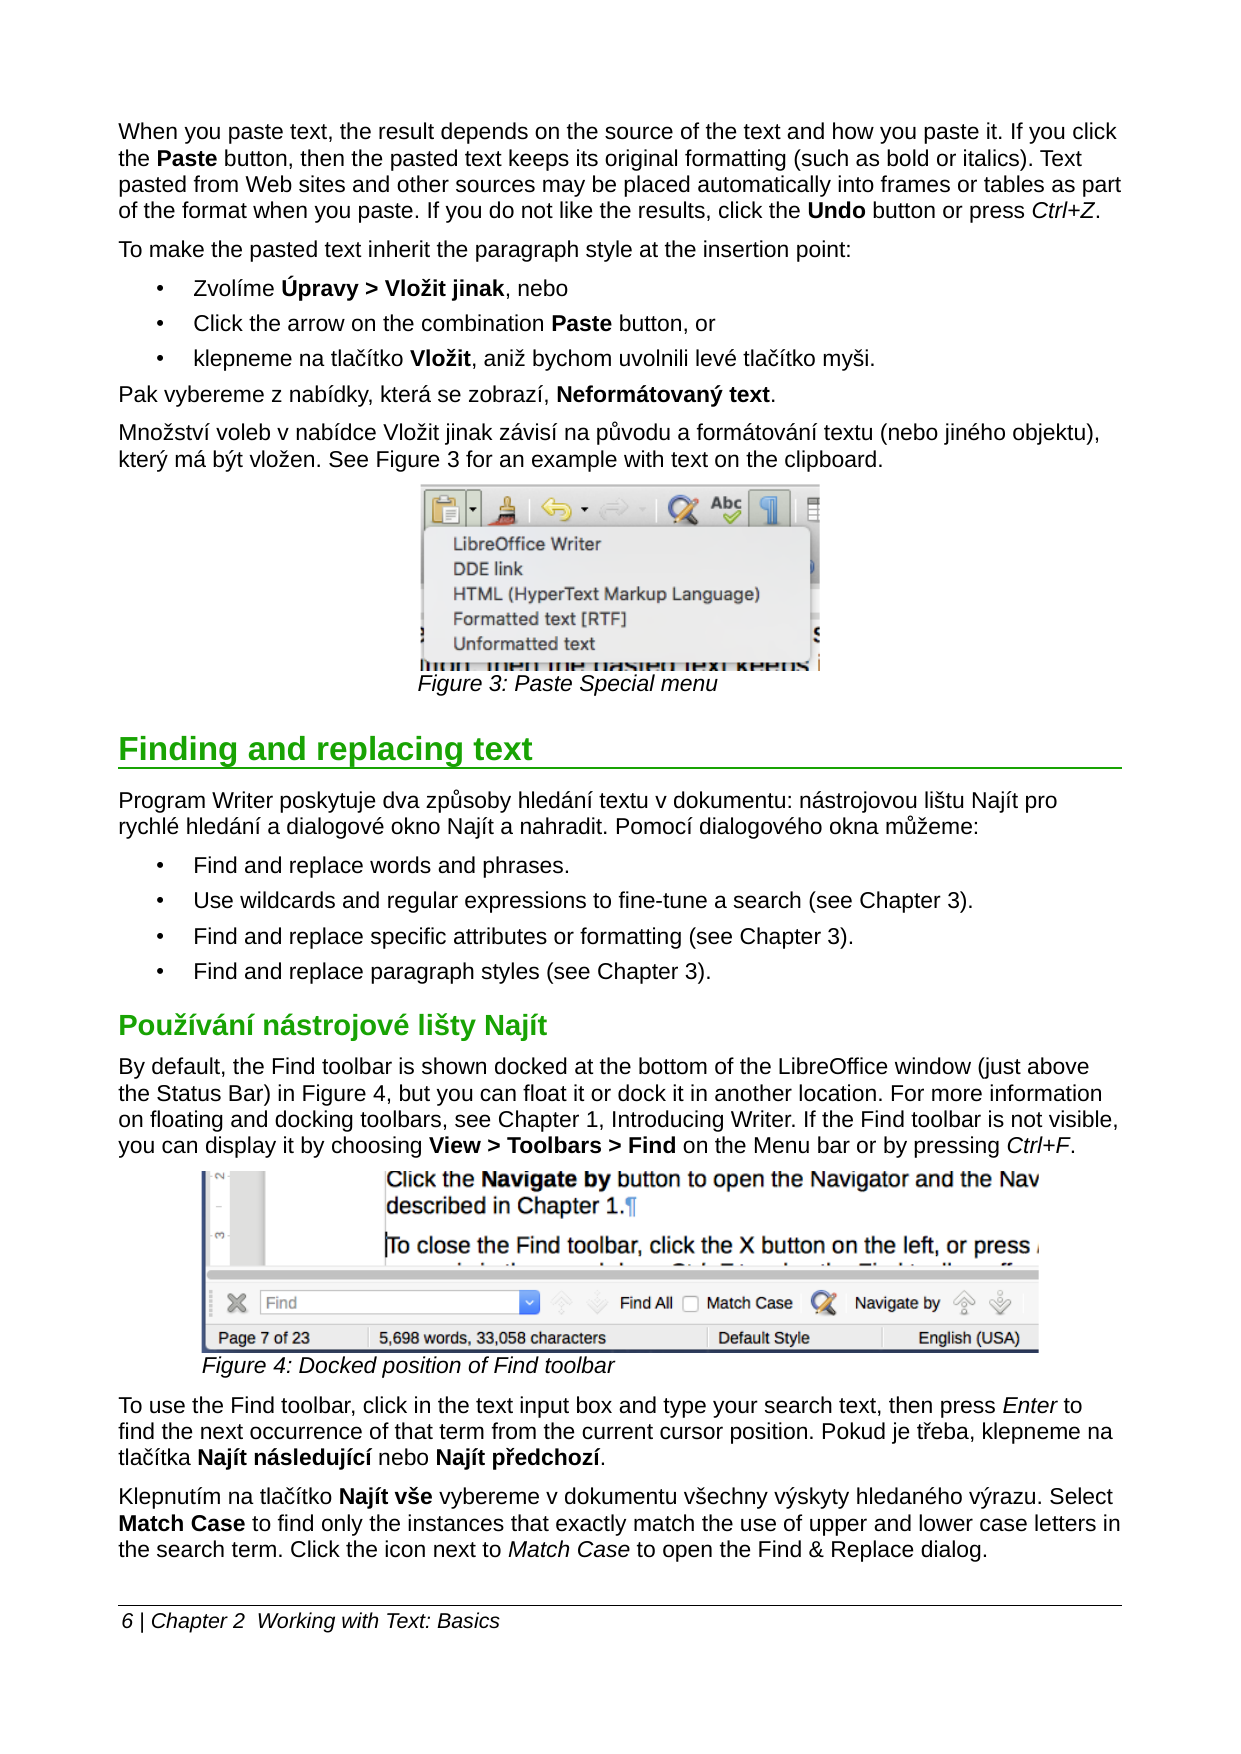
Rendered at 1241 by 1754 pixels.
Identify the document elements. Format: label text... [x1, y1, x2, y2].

list Click the arrow on the combination Paste button, or [156, 310, 1122, 336]
list Use wildcards and regular expressions to fine-tune a search (see Chapter 3). [156, 887, 1122, 914]
list To make the pasted text inherit the paragraph style at the insertion point: [118, 236, 1122, 262]
list klepneme na tlačítko Vložit, aniž bychom uvolnili levé tlačítko myši. [156, 345, 1122, 372]
list Find and replace words and phrases. [156, 852, 1122, 878]
picture [201, 1171, 1039, 1353]
text When you paste text, the result depends on the source of the text and how you paste it. If you click the Paste button, then the pasted text keeps its original formatting (such as bold or italics). Text pasted from Web sites and other sources may be placed automatically into frames or tables as part of the format when you paste. If you do not like the results, click the Undo button or press Ctrl+Z. [118, 118, 1122, 223]
picture [420, 484, 820, 671]
text Figure 3: Paste Special menu [417, 671, 823, 697]
text Figure 4: Docked position of Find toolbar [202, 1353, 1039, 1379]
text Pak vybereme z nabídky, která se zobrazí, Neformátovaný text. [118, 381, 1122, 407]
subtitle Finding and replacing text [118, 729, 1122, 767]
text Klepnutím na tlačítko Najít vše vybereme v dokumentu všechny výskyty hledaného výrazu. Select Match Case to find only the instances that exactly match the use of upper and lower case letters in the search term. Click the icon next to Match Case to open the Find & Replace dialog. [118, 1483, 1122, 1562]
subtitle Používání nástrojové lišty Najít [118, 1008, 1122, 1041]
text Množství voleb v nabídce Vložit jinak závisí na původu a formátování textu (nebo jiného objektu), který má být vložen. See Figure 3 for an example with text on the clipboard. [118, 419, 1122, 472]
text To use the Find toolbar, click in the text input box and type your search text, then press Enter to find the next occurrence of that term from the current cursor position. Pokud je třeba, klepneme na tlačítka Najít následující nebo Najít předchozí. [118, 1392, 1122, 1471]
list Find and replace specific attributes or formatting (see Chapter 3). [156, 923, 1122, 949]
list Find and replace paragraph styles (see Chapter 3). [156, 958, 1122, 984]
list Program Writer poskytuje dva způsoby hledání textu v dokumentu: nástrojovou lištu Najít pro rychlé hledání a dialogové okno Najít a nahradit. Pomocí dialogového okna můžeme: [118, 787, 1122, 840]
text By default, the Find toolbar is shown docked at the bottom of the LibreOffice window (just above the Status Bar) in Figure 4, but you can float it or dock it in another location. For more information on floating and docking toolbars, see Chapter 1, Introducing Writer. If the Find toolbar is not visible, you can display it by choosing View > Toolbars > Find on the Menu bar or by pressing Ctrl+F. [118, 1053, 1122, 1158]
list Zvolíme Úpravy > Vložit jinak, nebo [156, 275, 1122, 301]
